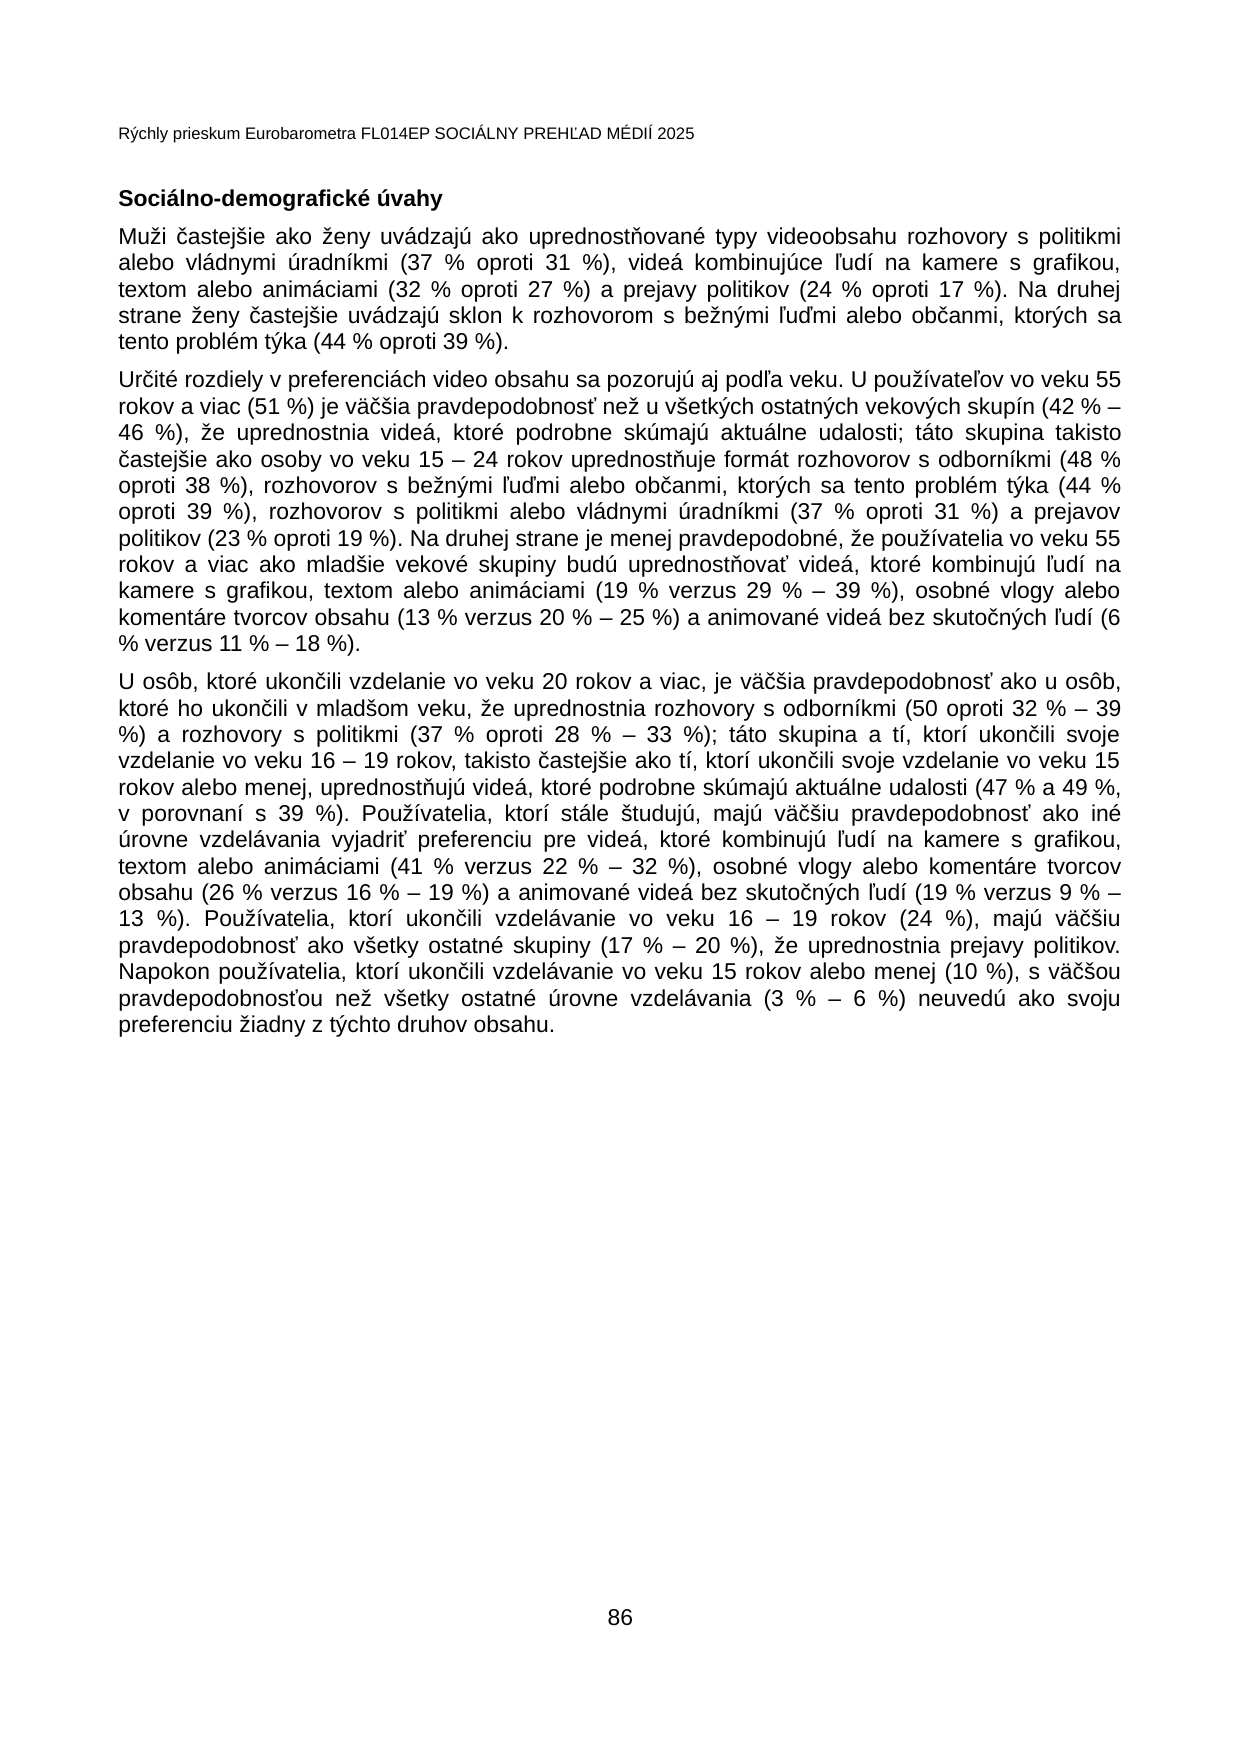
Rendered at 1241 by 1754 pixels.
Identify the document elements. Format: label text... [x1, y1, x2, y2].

text Určité rozdiely v preferenciách video obsahu sa pozorujú aj podľa veku. U používateľov vo veku 55 rokov a viac (51 %) je väčšia pravdepodobnosť než u všetkých ostatných vekových skupín (42 % – 46 %), že uprednostnia videá, ktoré podrobne skúmajú aktuálne udalosti; táto skupina takisto častejšie ako osoby vo veku 15 – 24 rokov uprednostňuje formát rozhovorov s odborníkmi (48 % oproti 38 %), rozhovorov s bežnými ľuďmi alebo občanmi, ktorých sa tento problém týka (44 % oproti 39 %), rozhovorov s politikmi alebo vládnymi úradníkmi (37 % oproti 31 %) a prejavov politikov (23 % oproti 19 %). Na druhej strane je menej pravdepodobné, že používatelia vo veku 55 rokov a viac ako mladšie vekové skupiny budú uprednostňovať videá, ktoré kombinujú ľudí na kamere s grafikou, textom alebo animáciami (19 % verzus 29 % – 39 %), osobné vlogy alebo komentáre tvorcov obsahu (13 % verzus 20 % – 25 %) a animované videá bez skutočných ľudí (6 % verzus 11 % – 18 %). [118, 366, 1122, 656]
text Sociálno-demografické úvahy [118, 184, 1122, 211]
text U osôb, ktoré ukončili vzdelanie vo veku 20 rokov a viac, je väčšia pravdepodobnosť ako u osôb, ktoré ho ukončili v mladšom veku, že uprednostnia rozhovory s odborníkmi (50 oproti 32 % – 39 %) a rozhovory s politikmi (37 % oproti 28 % – 33 %); táto skupina a tí, ktorí ukončili svoje vzdelanie vo veku 16 – 19 rokov, takisto častejšie ako tí, ktorí ukončili svoje vzdelanie vo veku 15 rokov alebo menej, uprednostňujú videá, ktoré podrobne skúmajú aktuálne udalosti (47 % a 49 %, v porovnaní s 39 %). Používatelia, ktorí stále študujú, majú väčšiu pravdepodobnosť ako iné úrovne vzdelávania vyjadriť preferenciu pre videá, ktoré kombinujú ľudí na kamere s grafikou, textom alebo animáciami (41 % verzus 22 % – 32 %), osobné vlogy alebo komentáre tvorcov obsahu (26 % verzus 16 % – 19 %) a animované videá bez skutočných ľudí (19 % verzus 9 % – 13 %). Používatelia, ktorí ukončili vzdelávanie vo veku 16 – 19 rokov (24 %), majú väčšiu pravdepodobnosť ako všetky ostatné skupiny (17 % – 20 %), že uprednostnia prejavy politikov. Napokon používatelia, ktorí ukončili vzdelávanie vo veku 15 rokov alebo menej (10 %), s väčšou pravdepodobnosťou než všetky ostatné úrovne vzdelávania (3 % – 6 %) neuvedú ako svoju preferenciu žiadny z týchto druhov obsahu. [118, 668, 1122, 1037]
text Muži častejšie ako ženy uvádzajú ako uprednostňované typy videoobsahu rozhovory s politikmi alebo vládnymi úradníkmi (37 % oproti 31 %), videá kombinujúce ľudí na kamere s grafikou, textom alebo animáciami (32 % oproti 27 %) a prejavy politikov (24 % oproti 17 %). Na druhej strane ženy častejšie uvádzajú sklon k rozhovorom s bežnými ľuďmi alebo občanmi, ktorých sa tento problém týka (44 % oproti 39 %). [118, 223, 1122, 354]
